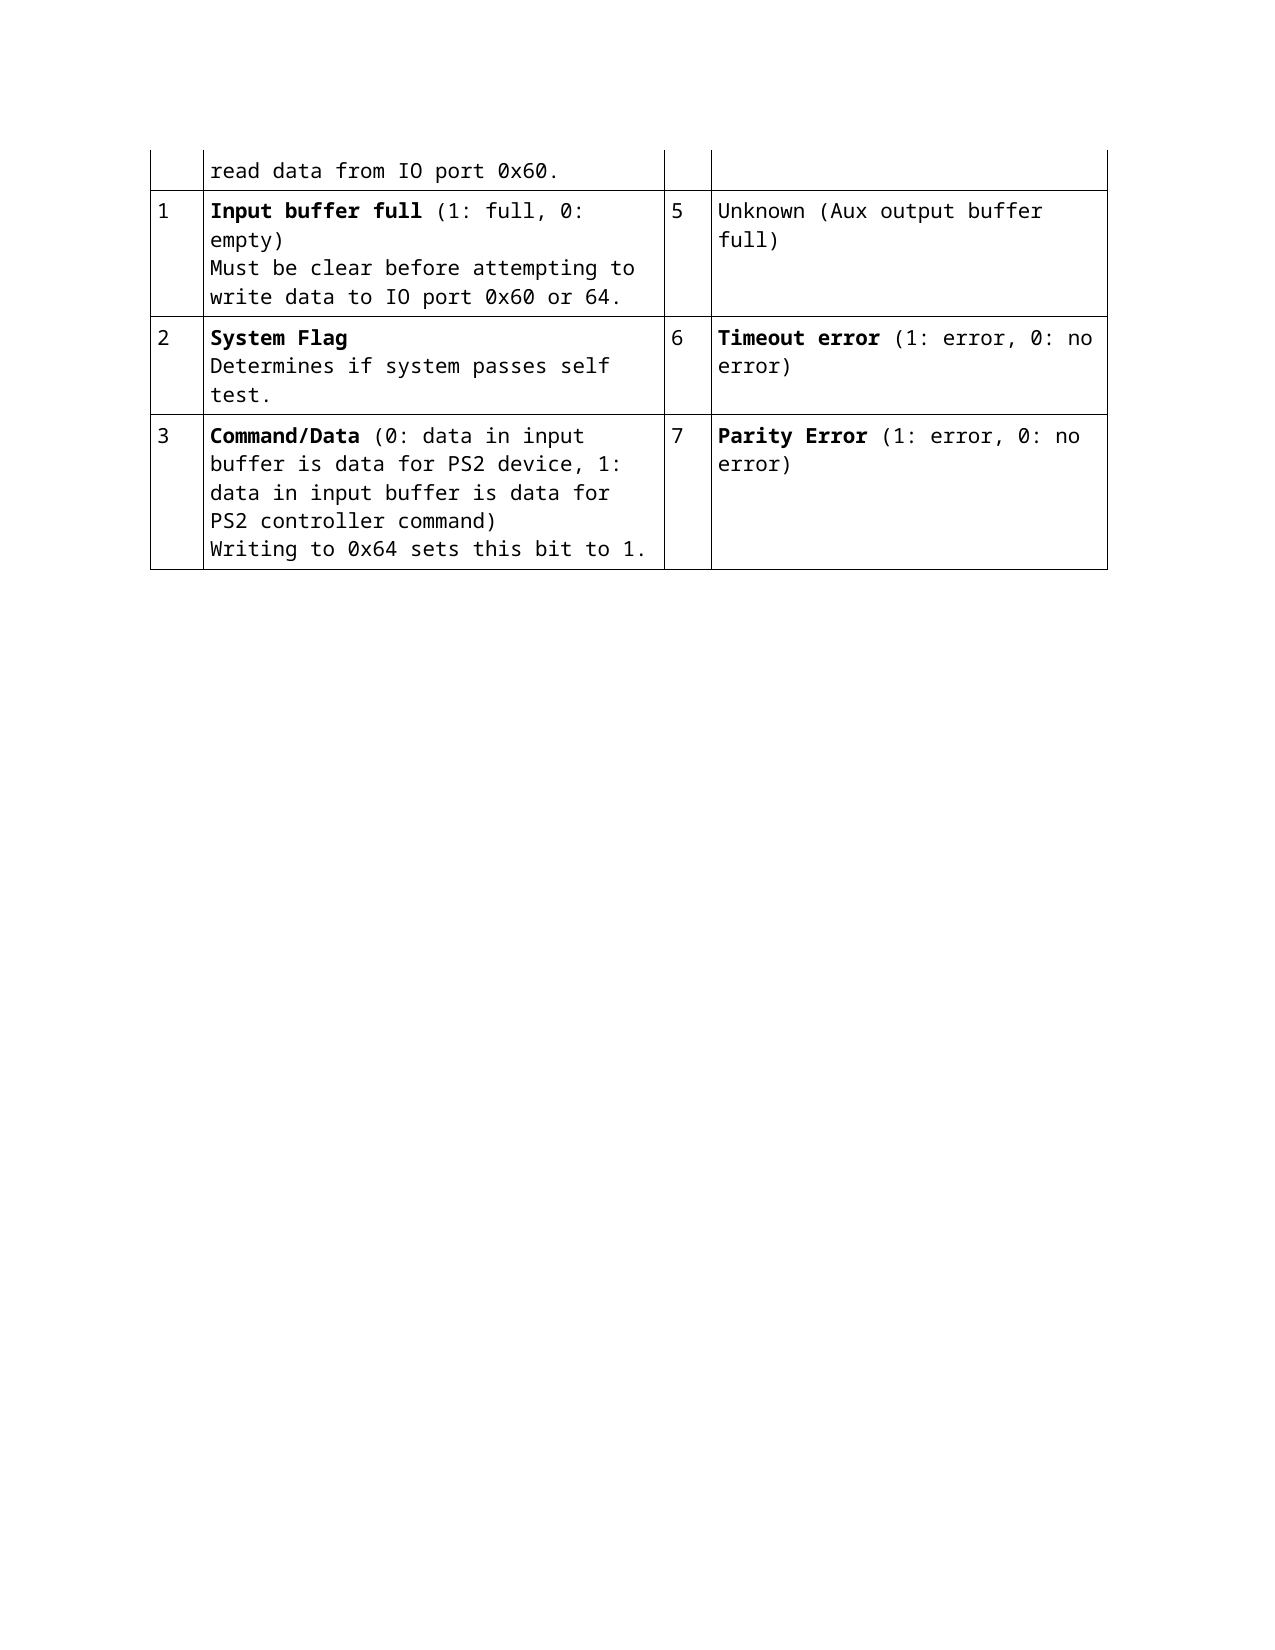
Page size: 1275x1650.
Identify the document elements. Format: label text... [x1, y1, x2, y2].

table_cell Timeout error (1: error, 0: no error) [712, 317, 1107, 414]
table_cell [712, 150, 1107, 190]
table_cell 7 [665, 415, 711, 569]
table_cell System Flag Determines if system passes self test. [204, 317, 664, 414]
table_cell [151, 150, 203, 190]
table_cell 6 [665, 317, 711, 414]
table_cell 2 [151, 317, 203, 414]
table_cell 3 [151, 415, 203, 569]
table_cell 5 [665, 191, 711, 316]
table_cell Unknown (Aux output buffer full) [712, 191, 1107, 316]
table_cell Parity Error (1: error, 0: no error) [712, 415, 1107, 569]
table_cell [665, 150, 711, 190]
table_cell 1 [151, 191, 203, 316]
table_cell Command/Data (0: data in input buffer is data for PS2 device, 1: data in input buffer is data for PS2 controller command) Writing to 0x64 sets this bit to 1. [204, 415, 664, 569]
table_cell Input buffer full (1: full, 0: empty) Must be clear before attempting to write data to IO port 0x60 or 64. [204, 191, 664, 316]
table_cell read data from IO port 0x60. [204, 150, 664, 190]
